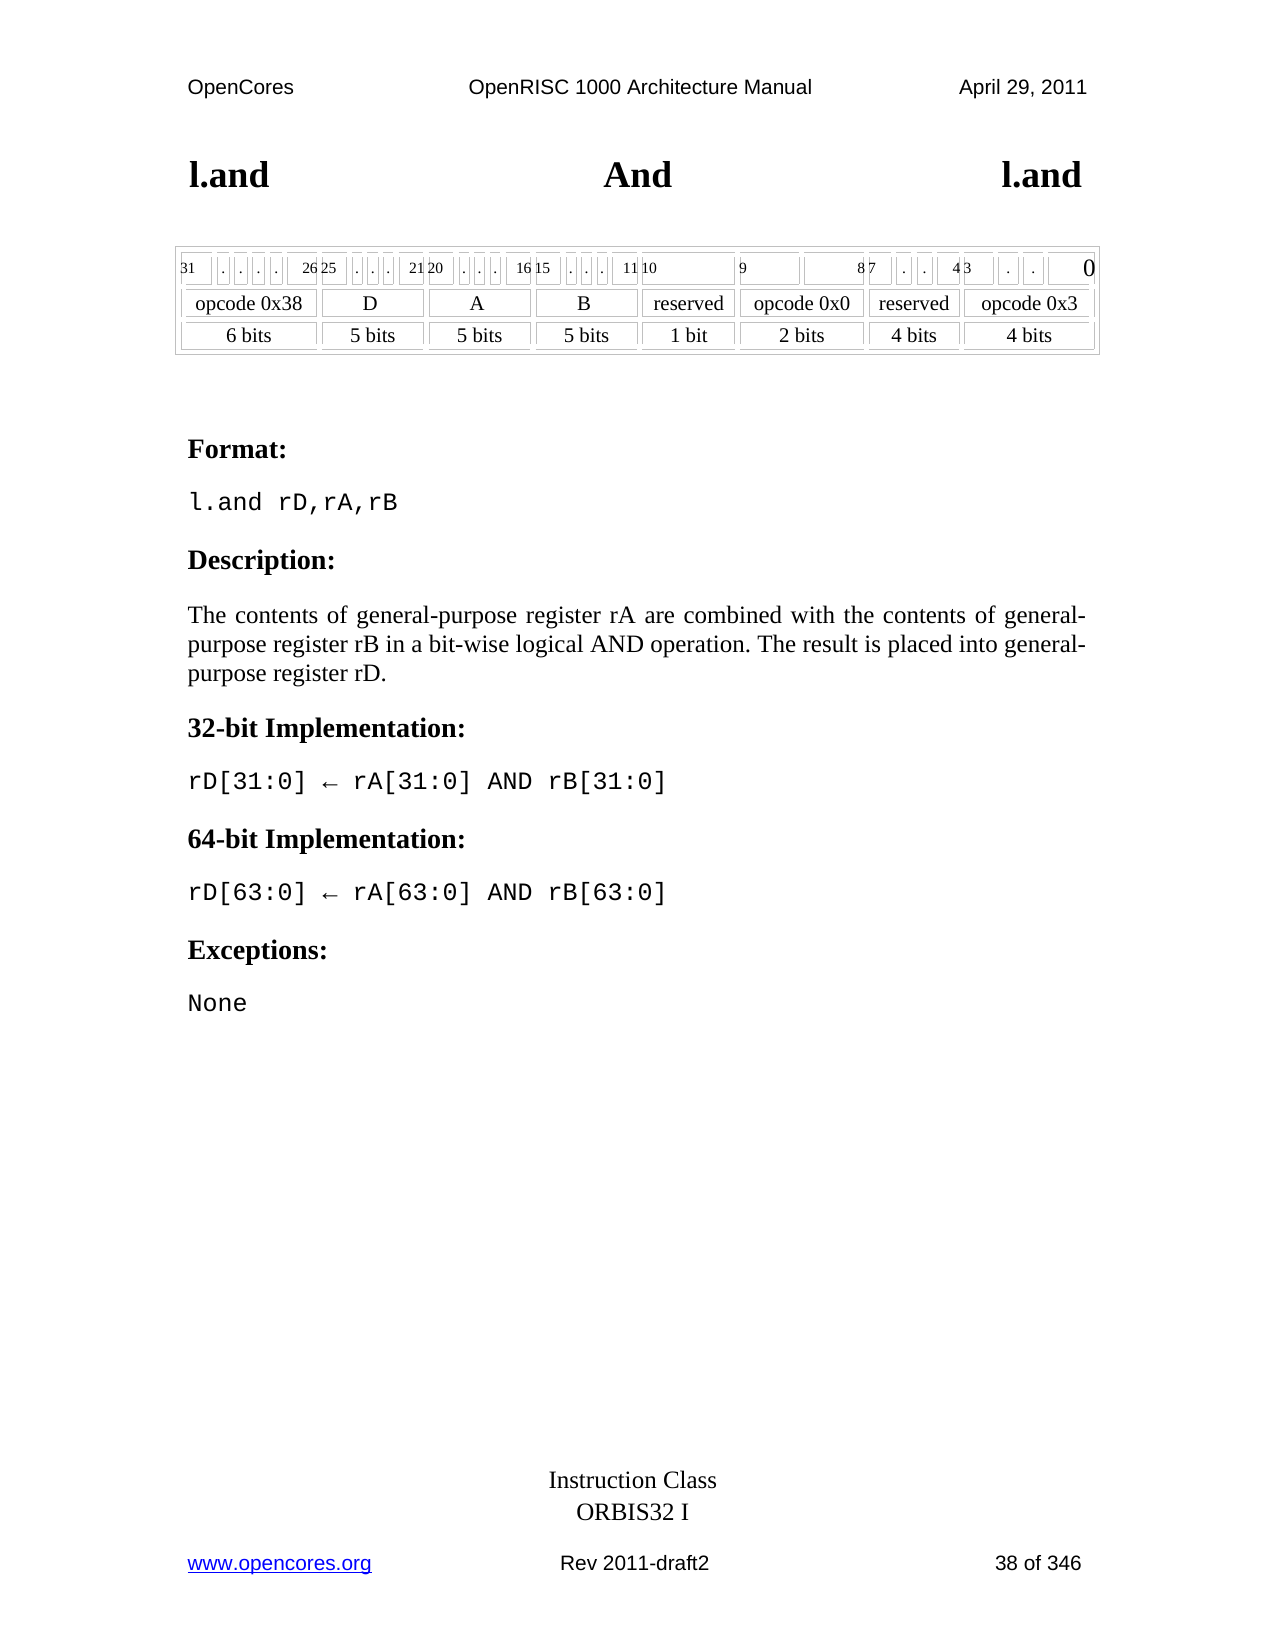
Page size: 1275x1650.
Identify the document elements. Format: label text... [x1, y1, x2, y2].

text 32-bit Implementation: [187, 712, 1087, 744]
text Description: [187, 543, 1087, 575]
text l.and rD,rA,rB [187, 489, 1087, 518]
text None [187, 990, 1087, 1019]
text rD[63:0] ← rA[63:0] AND rB[63:0] [187, 880, 1087, 908]
text Exceptions: [187, 933, 1087, 965]
text The contents of general-purpose register rA are combined with the contents of general-purpose register rB in a bit-wise logical AND operation. The result is placed into general-purpose register rD. [187, 600, 1087, 687]
text rD[31:0] ← rA[31:0] AND rB[31:0] [187, 769, 1087, 797]
text 64-bit Implementation: [187, 822, 1087, 855]
text Format: [187, 432, 1087, 464]
